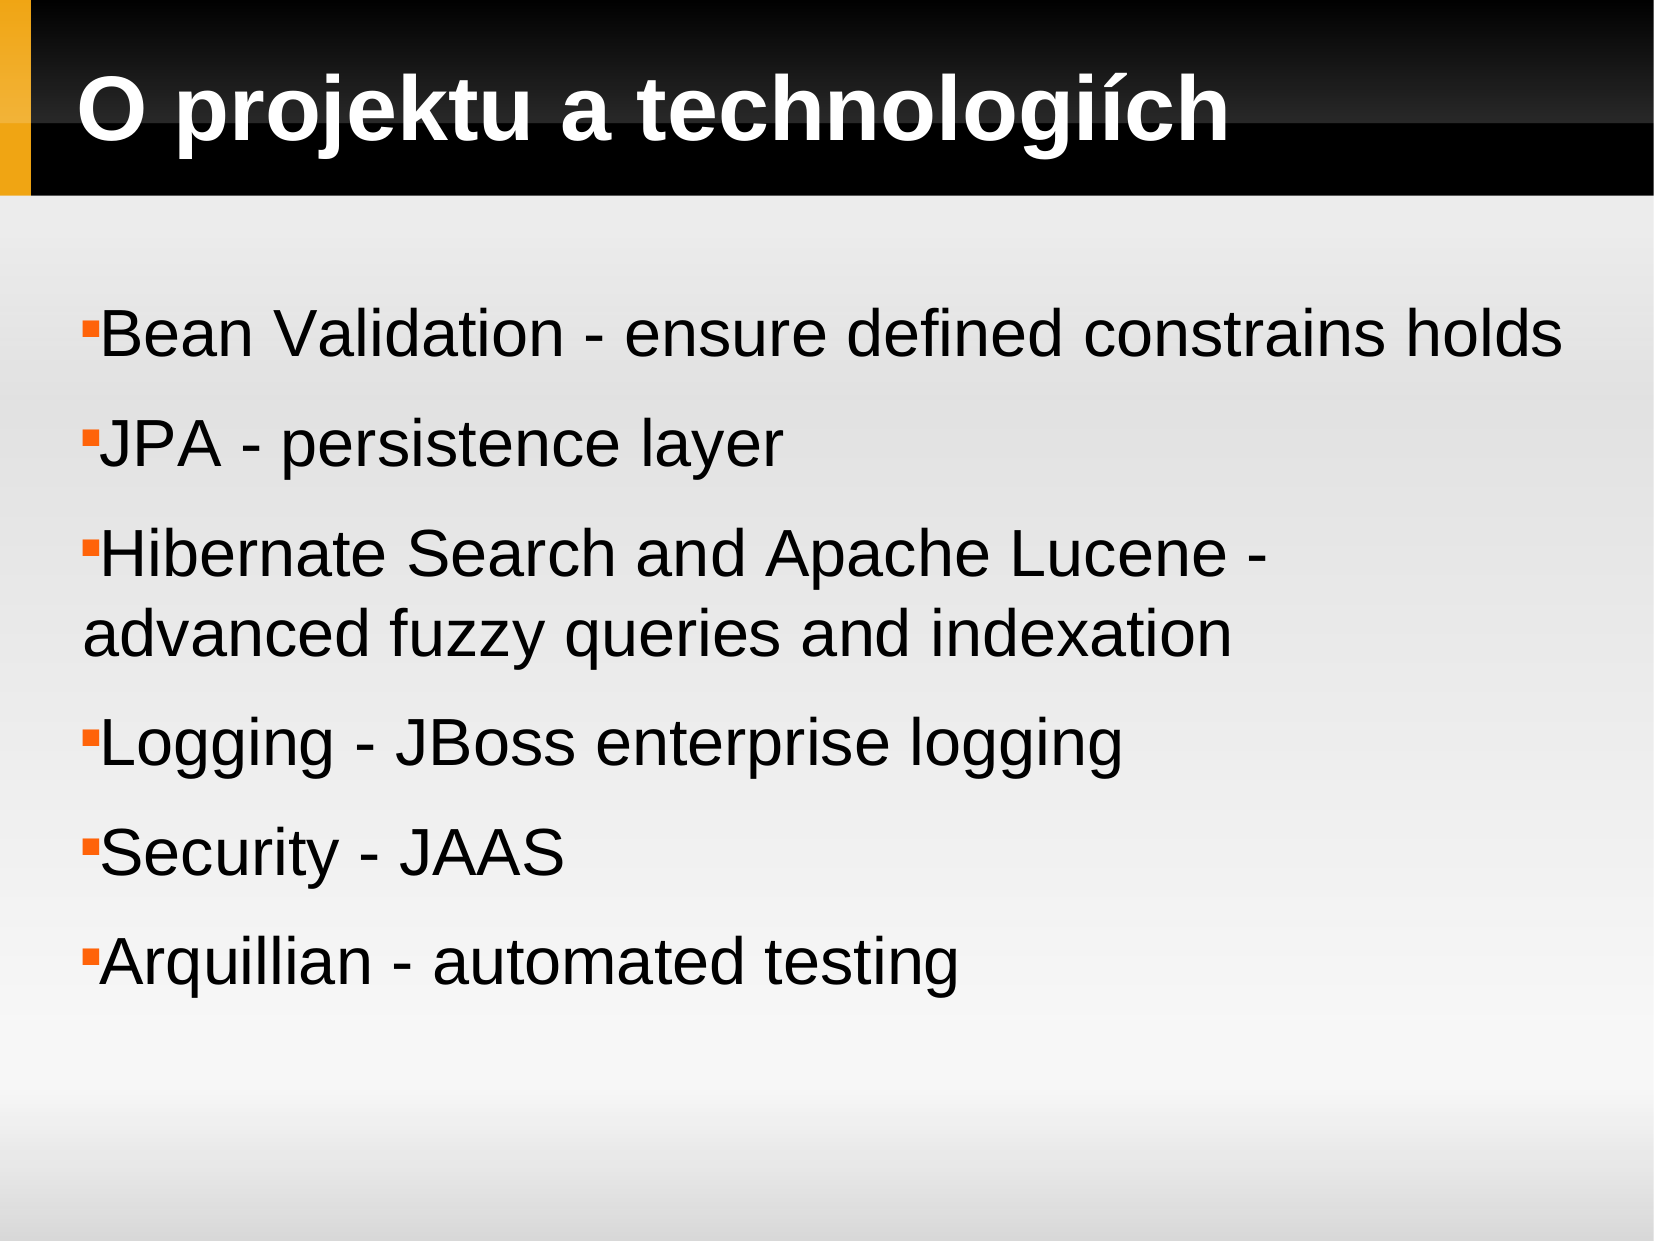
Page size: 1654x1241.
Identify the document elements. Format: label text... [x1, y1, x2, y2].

title O projektu a technologiích [76, 0, 1565, 208]
list Bean Validation - ensure defined constrains holds JPA - persistence layer Hibernate Search and Apache Lucene - advanced fuzzy queries and indexation Logging - JBoss enterprise logging Security - JAAS Arquillian - automated testing [82, 290, 1571, 1109]
